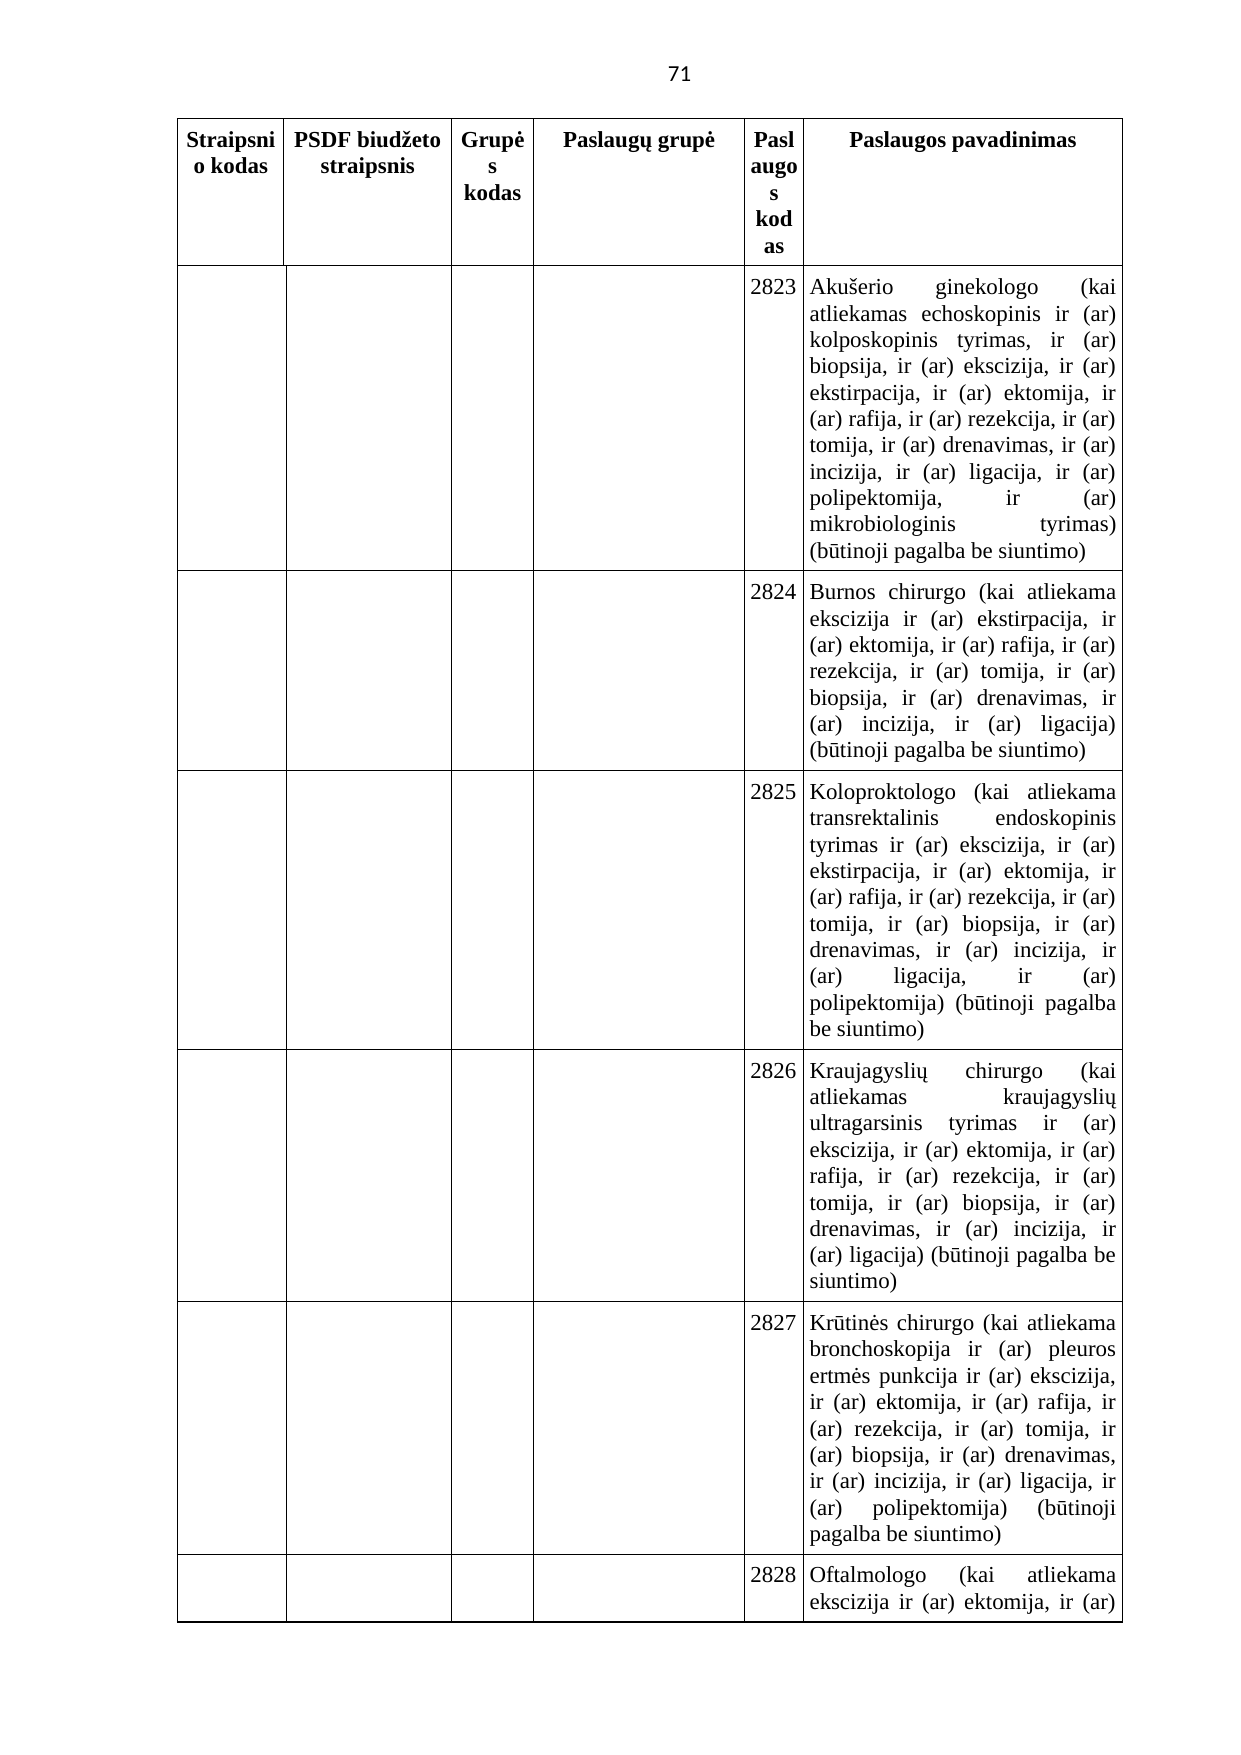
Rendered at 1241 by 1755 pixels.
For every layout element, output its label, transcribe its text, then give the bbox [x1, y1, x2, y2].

table_cell [178, 266, 286, 570]
table_cell [178, 771, 286, 1049]
table_cell [452, 771, 533, 1049]
table_cell Burnos chirurgo (kai atliekama ekscizija ir (ar) ekstirpacija, ir (ar) ektomija, ir (ar) rafija, ir (ar) rezekcija, ir (ar) tomija, ir (ar) biopsija, ir (ar) drenavimas, ir (ar) incizija, ir (ar) ligacija) (būtinoji pagalba be siuntimo) [804, 571, 1122, 770]
table_cell 2825 [745, 771, 803, 1049]
table_cell Akušerio ginekologo (kai atliekamas echoskopinis ir (ar) kolposkopinis tyrimas, ir (ar) biopsija, ir (ar) ekscizija, ir (ar) ekstirpacija, ir (ar) ektomija, ir (ar) rafija, ir (ar) rezekcija, ir (ar) tomija, ir (ar) drenavimas, ir (ar) incizija, ir (ar) ligacija, ir (ar) polipektomija, ir (ar) mikrobiologinis tyrimas) (būtinoji pagalba be siuntimo) [804, 266, 1122, 570]
table_cell Krūtinės chirurgo (kai atliekama bronchoskopija ir (ar) pleuros ertmės punkcija ir (ar) ekscizija, ir (ar) ektomija, ir (ar) rafija, ir (ar) rezekcija, ir (ar) tomija, ir (ar) biopsija, ir (ar) drenavimas, ir (ar) incizija, ir (ar) ligacija, ir (ar) polipektomija) (būtinoji pagalba be siuntimo) [804, 1302, 1122, 1553]
table_cell [534, 266, 744, 570]
table_cell [287, 771, 451, 1049]
table_cell [534, 1555, 744, 1621]
table_cell [534, 571, 744, 770]
table_header Paslaugos kodas [745, 119, 803, 265]
table_cell [534, 771, 744, 1049]
table_cell [178, 1302, 286, 1553]
table_header PSDF biudžeto straipsnis [284, 119, 451, 265]
table_cell [452, 1050, 533, 1301]
table_cell [287, 1302, 451, 1553]
table_cell [287, 1555, 451, 1621]
table_cell Kraujagyslių chirurgo (kai atliekamas kraujagyslių ultragarsinis tyrimas ir (ar) ekscizija, ir (ar) ektomija, ir (ar) rafija, ir (ar) rezekcija, ir (ar) tomija, ir (ar) biopsija, ir (ar) drenavimas, ir (ar) incizija, ir (ar) ligacija) (būtinoji pagalba be siuntimo) [804, 1050, 1122, 1301]
table_header Straipsnio kodas [178, 119, 283, 265]
table_cell [534, 1302, 744, 1553]
table_header Grupės kodas [452, 119, 533, 265]
table_cell [178, 571, 286, 770]
table_cell [287, 571, 451, 770]
table_header Paslaugos pavadinimas [804, 119, 1122, 265]
table_cell [534, 1050, 744, 1301]
table_cell 2826 [745, 1050, 803, 1301]
table_cell [452, 1555, 533, 1621]
table_cell [287, 266, 451, 570]
table_cell 2823 [745, 266, 803, 570]
table_cell [287, 1050, 451, 1301]
table_cell [178, 1050, 286, 1301]
table_cell 2827 [745, 1302, 803, 1553]
table_cell [178, 1555, 286, 1621]
table_cell Oftalmologo (kai atliekama ekscizija ir (ar) ektomija, ir (ar) [804, 1555, 1122, 1621]
table_cell [452, 1302, 533, 1553]
table_cell Koloproktologo (kai atliekama transrektalinis endoskopinis tyrimas ir (ar) ekscizija, ir (ar) ekstirpacija, ir (ar) ektomija, ir (ar) rafija, ir (ar) rezekcija, ir (ar) tomija, ir (ar) biopsija, ir (ar) drenavimas, ir (ar) incizija, ir (ar) ligacija, ir (ar) polipektomija) (būtinoji pagalba be siuntimo) [804, 771, 1122, 1049]
table_cell [452, 571, 533, 770]
table_cell 2824 [745, 571, 803, 770]
table_cell 2828 [745, 1555, 803, 1621]
table_header Paslaugų grupė [534, 119, 744, 265]
table_cell [452, 266, 533, 570]
